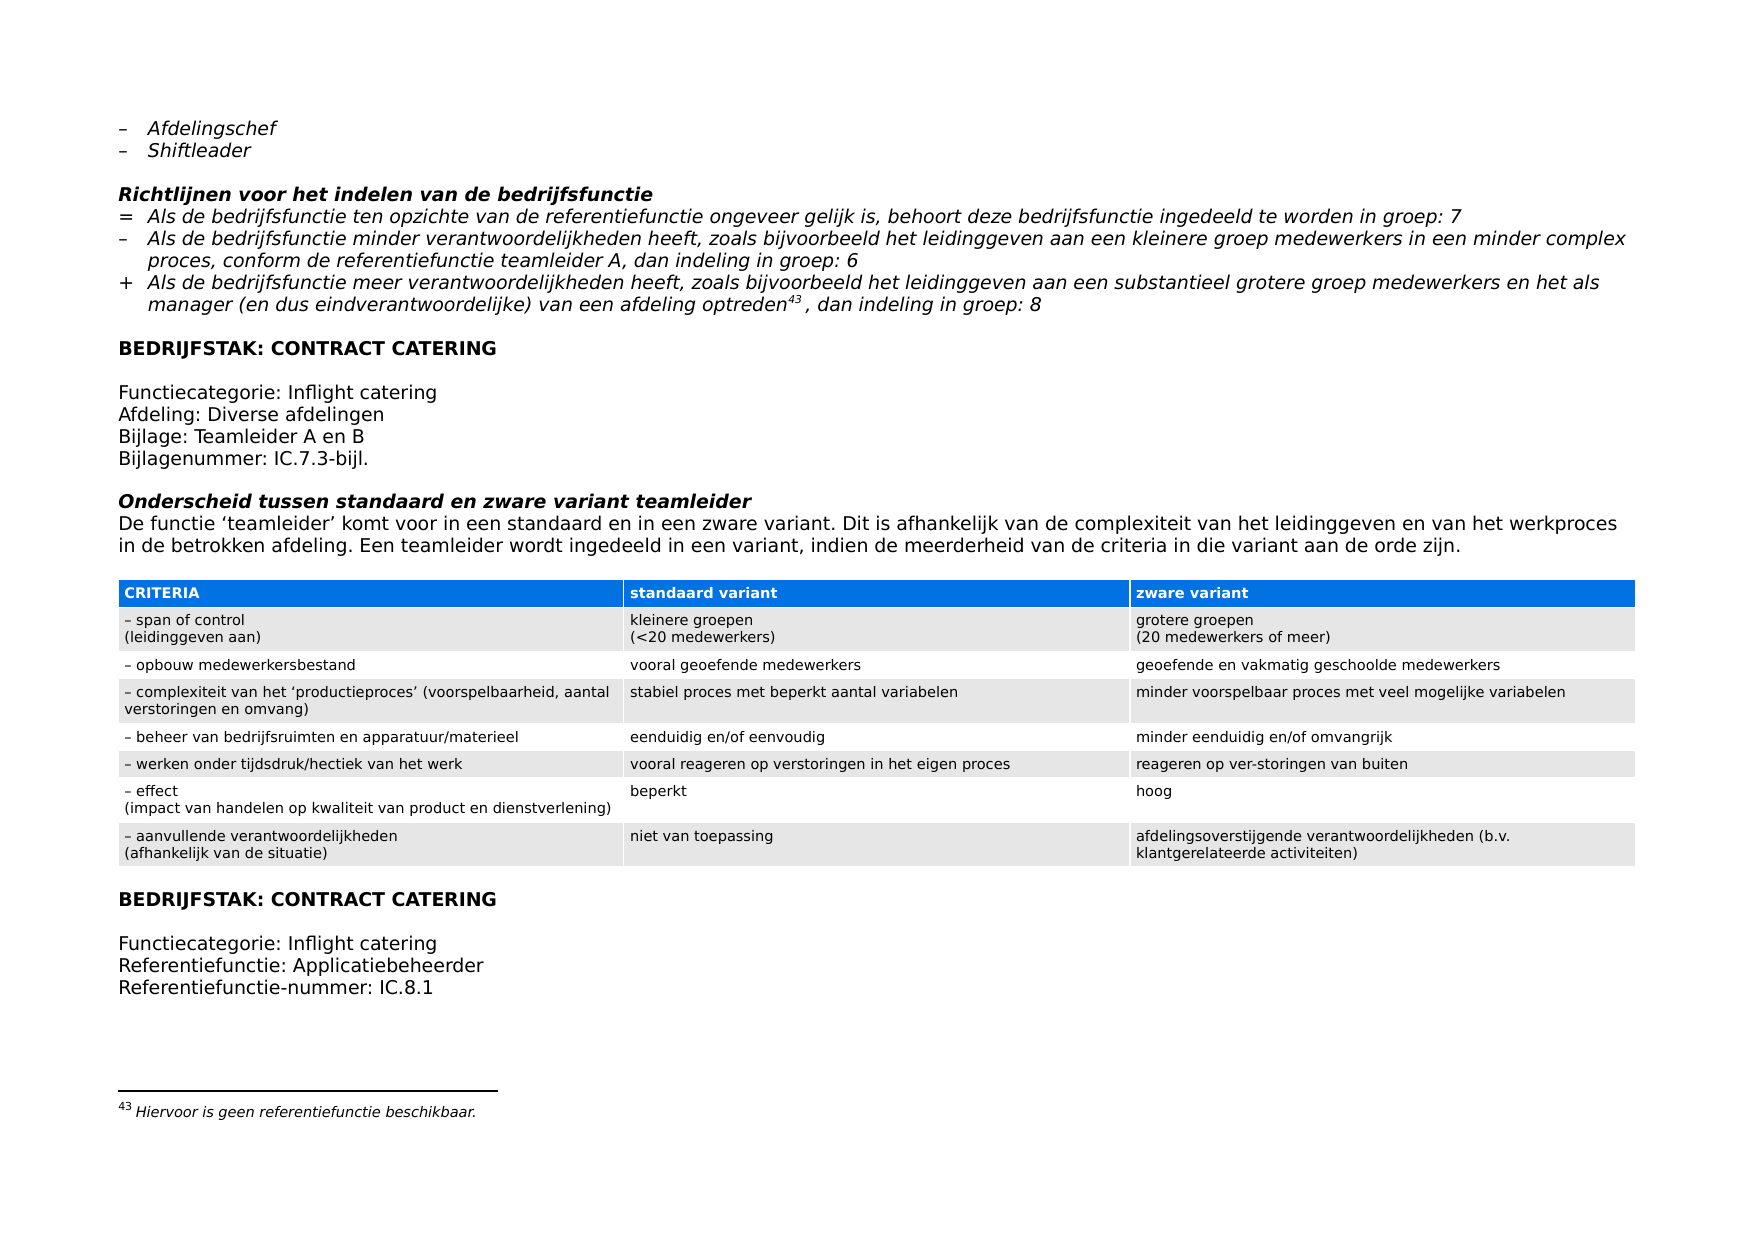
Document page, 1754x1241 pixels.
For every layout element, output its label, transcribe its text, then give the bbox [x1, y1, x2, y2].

table_cell grotere groepen (20 medewerkers of meer) [1131, 608, 1635, 651]
table_cell beperkt [624, 779, 1129, 822]
table_cell vooral geoefende medewerkers [624, 652, 1129, 678]
table_cell – complexiteit van het ‘productieproces’ (voorspelbaarheid, aantal verstoringen en omvang) [119, 679, 623, 723]
text = Als de bedrijfsfunctie ten opzichte van de referentiefunctie ongeveer gelijk is, behoort deze bedrijfsfunctie ingedeeld te worden in groep: 7 [118, 206, 1636, 228]
text – Als de bedrijfsfunctie minder verantwoordelijkheden heeft, zoals bijvoorbeeld het leidinggeven aan een kleinere groep medewerkers in een minder complex proces, conform de referentiefunctie teamleider A, dan indeling in groep: 6 [118, 228, 1636, 272]
table_cell vooral reageren op verstoringen in het eigen proces [624, 751, 1129, 777]
table_cell minder eenduidig en/of omvangrijk [1131, 724, 1635, 750]
subtitle BEDRIJFSTAK: CONTRACT CATERING [118, 889, 1636, 911]
text – Shiftleader [118, 140, 1636, 162]
table_cell kleinere groepen (<20 medewerkers) [624, 608, 1129, 651]
table_cell afdelingsoverstijgende verantwoordelijkheden (b.v. klantgerelateerde activiteiten) [1131, 823, 1635, 866]
text + Als de bedrijfsfunctie meer verantwoordelijkheden heeft, zoals bijvoorbeeld het leidinggeven aan een substantieel grotere groep medewerkers en het als manager (en dus eindverantwoordelijke) van een afdeling optreden, dan indeling in groep: 8 [118, 272, 1636, 316]
text – Afdelingschef [118, 118, 1636, 140]
table_cell eenduidig en/of eenvoudig [624, 724, 1129, 750]
text Richtlijnen voor het indelen van de bedrijfsfunctie [118, 184, 1636, 206]
table_cell minder voorspelbaar proces met veel mogelijke variabelen [1131, 679, 1635, 723]
table_cell hoog [1131, 779, 1635, 822]
text Referentiefunctie: Applicatiebeheerder [118, 955, 1636, 977]
table_header zware variant [1131, 580, 1635, 607]
table_cell – opbouw medewerkersbestand [119, 652, 623, 678]
text Referentiefunctie-nummer: IC.8.1 [118, 977, 1636, 999]
text Onderscheid tussen standaard en zware variant teamleider [118, 491, 1636, 513]
text De functie ‘teamleider’ komt voor in een standaard en in een zware variant. Dit is afhankelijk van de complexiteit van het leidinggeven en van het werkproces in de betrokken afdeling. Een teamleider wordt ingedeeld in een variant, indien de meerderheid van de criteria in die variant aan de orde zijn. [118, 513, 1636, 557]
table_cell – werken onder tijdsdruk/hectiek van het werk [119, 751, 623, 777]
table_cell geoefende en vakmatig geschoolde medewerkers [1131, 652, 1635, 678]
table_cell reageren op ver-storingen van buiten [1131, 751, 1635, 777]
text Bijlage: Teamleider A en B [118, 426, 1636, 447]
text Functiecategorie: Inflight catering [118, 933, 1636, 955]
table_header standaard variant [624, 580, 1129, 607]
table_cell – span of control (leidinggeven aan) [119, 608, 623, 651]
table_cell niet van toepassing [624, 823, 1129, 866]
table_header CRITERIA [119, 580, 623, 607]
table_cell – beheer van bedrijfsruimten en apparatuur/materieel [119, 724, 623, 750]
text Afdeling: Diverse afdelingen [118, 403, 1636, 426]
table_cell – effect (impact van handelen op kwaliteit van product en dienstverlening) [119, 779, 623, 822]
text Bijlagenummer: IC.7.3-bijl. [118, 447, 1636, 469]
table_cell stabiel proces met beperkt aantal variabelen [624, 679, 1129, 723]
subtitle BEDRIJFSTAK: CONTRACT CATERING [118, 338, 1636, 360]
text Hiervoor is geen referentiefunctie beschikbaar. [118, 1100, 1636, 1122]
text Functiecategorie: Inflight catering [118, 382, 1636, 403]
table_cell – aanvullende verantwoordelijkheden (afhankelijk van de situatie) [119, 823, 623, 866]
